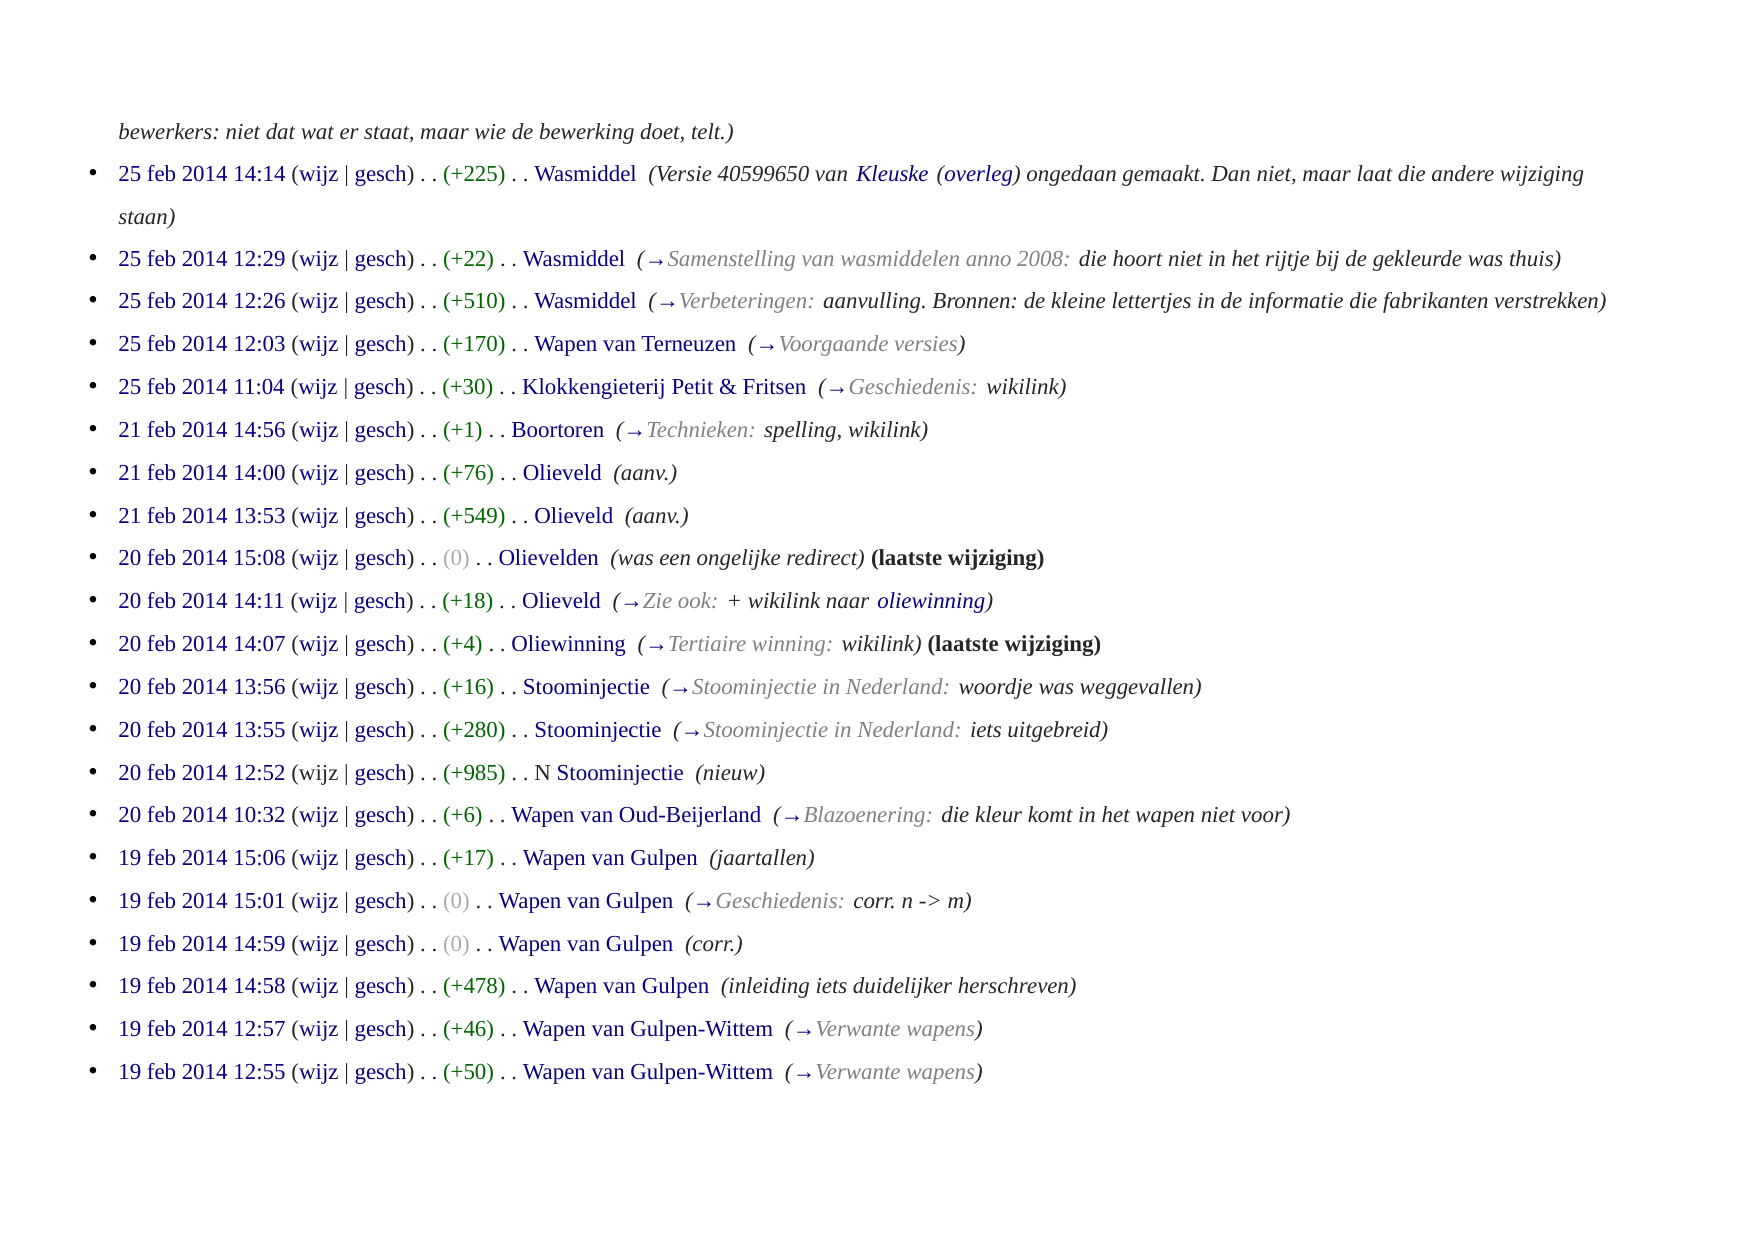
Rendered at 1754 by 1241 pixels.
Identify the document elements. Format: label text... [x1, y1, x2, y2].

list 20 feb 2014 13:56 (wijz | gesch) . . (+16)‎ . . Stoominjectie ‎ (→‎Stoominjectie in Nederland: woordje was weggevallen) [118, 673, 1636, 700]
list 21 feb 2014 13:53 (wijz | gesch) . . (+549)‎ . . Olieveld ‎ (aanv.) [118, 502, 1636, 528]
list 19 feb 2014 12:57 (wijz | gesch) . . (+46)‎ . . Wapen van Gulpen-Wittem ‎ (→‎Verwante wapens) [118, 1015, 1636, 1042]
list 20 feb 2014 15:08 (wijz | gesch) . . (0)‎ . . Olievelden ‎ (was een ongelijke redirect) (laatste wijziging) [118, 544, 1636, 571]
list 19 feb 2014 14:59 (wijz | gesch) . . (0)‎ . . Wapen van Gulpen ‎ (corr.) [118, 930, 1636, 957]
list 25 feb 2014 14:14 (wijz | gesch) . . (+225)‎ . . Wasmiddel ‎ (Versie 40599650 van Kleuske (overleg) ongedaan gemaakt. Dan niet, maar laat die andere wijziging staan) [118, 160, 1636, 229]
list 25 feb 2014 12:29 (wijz | gesch) . . (+22)‎ . . Wasmiddel ‎ (→‎Samenstelling van wasmiddelen anno 2008: die hoort niet in het rijtje bij de gekleurde was thuis) [118, 245, 1636, 272]
list 19 feb 2014 15:01 (wijz | gesch) . . (0)‎ . . Wapen van Gulpen ‎ (→‎Geschiedenis: corr. n -> m) [118, 887, 1636, 914]
list 25 feb 2014 12:03 (wijz | gesch) . . (+170)‎ . . Wapen van Terneuzen ‎ (→‎Voorgaande versies) [118, 330, 1636, 357]
list bewerkers: niet dat wat er staat, maar wie de bewerking doet, telt.) [118, 118, 1636, 144]
list 19 feb 2014 12:55 (wijz | gesch) . . (+50)‎ . . Wapen van Gulpen-Wittem ‎ (→‎Verwante wapens) [118, 1058, 1636, 1085]
list 20 feb 2014 10:32 (wijz | gesch) . . (+6)‎ . . Wapen van Oud-Beijerland ‎ (→‎Blazoenering: die kleur komt in het wapen niet voor) [118, 801, 1636, 828]
list 25 feb 2014 11:04 (wijz | gesch) . . (+30)‎ . . Klokkengieterij Petit & Fritsen ‎ (→‎Geschiedenis: wikilink) [118, 373, 1636, 400]
list 20 feb 2014 14:11 (wijz | gesch) . . (+18)‎ . . Olieveld ‎ (→‎Zie ook: + wikilink naar oliewinning) [118, 587, 1636, 614]
list 20 feb 2014 14:07 (wijz | gesch) . . (+4)‎ . . Oliewinning ‎ (→‎Tertiaire winning: wikilink) (laatste wijziging) [118, 630, 1636, 657]
list 21 feb 2014 14:00 (wijz | gesch) . . (+76)‎ . . Olieveld ‎ (aanv.) [118, 459, 1636, 486]
list 20 feb 2014 12:52 (wijz | gesch) . . (+985)‎ . . N Stoominjectie ‎ (nieuw) [118, 758, 1636, 785]
list 25 feb 2014 12:26 (wijz | gesch) . . (+510)‎ . . Wasmiddel ‎ (→‎Verbeteringen: aanvulling. Bronnen: de kleine lettertjes in de informatie die fabrikanten verstrekken) [118, 288, 1636, 314]
list 19 feb 2014 14:58 (wijz | gesch) . . (+478)‎ . . Wapen van Gulpen ‎ (inleiding iets duidelijker herschreven) [118, 973, 1636, 999]
list 19 feb 2014 15:06 (wijz | gesch) . . (+17)‎ . . Wapen van Gulpen ‎ (jaartallen) [118, 844, 1636, 871]
list 21 feb 2014 14:56 (wijz | gesch) . . (+1)‎ . . Boortoren ‎ (→‎Technieken: spelling, wikilink) [118, 416, 1636, 443]
list 20 feb 2014 13:55 (wijz | gesch) . . (+280)‎ . . Stoominjectie ‎ (→‎Stoominjectie in Nederland: iets uitgebreid) [118, 716, 1636, 742]
